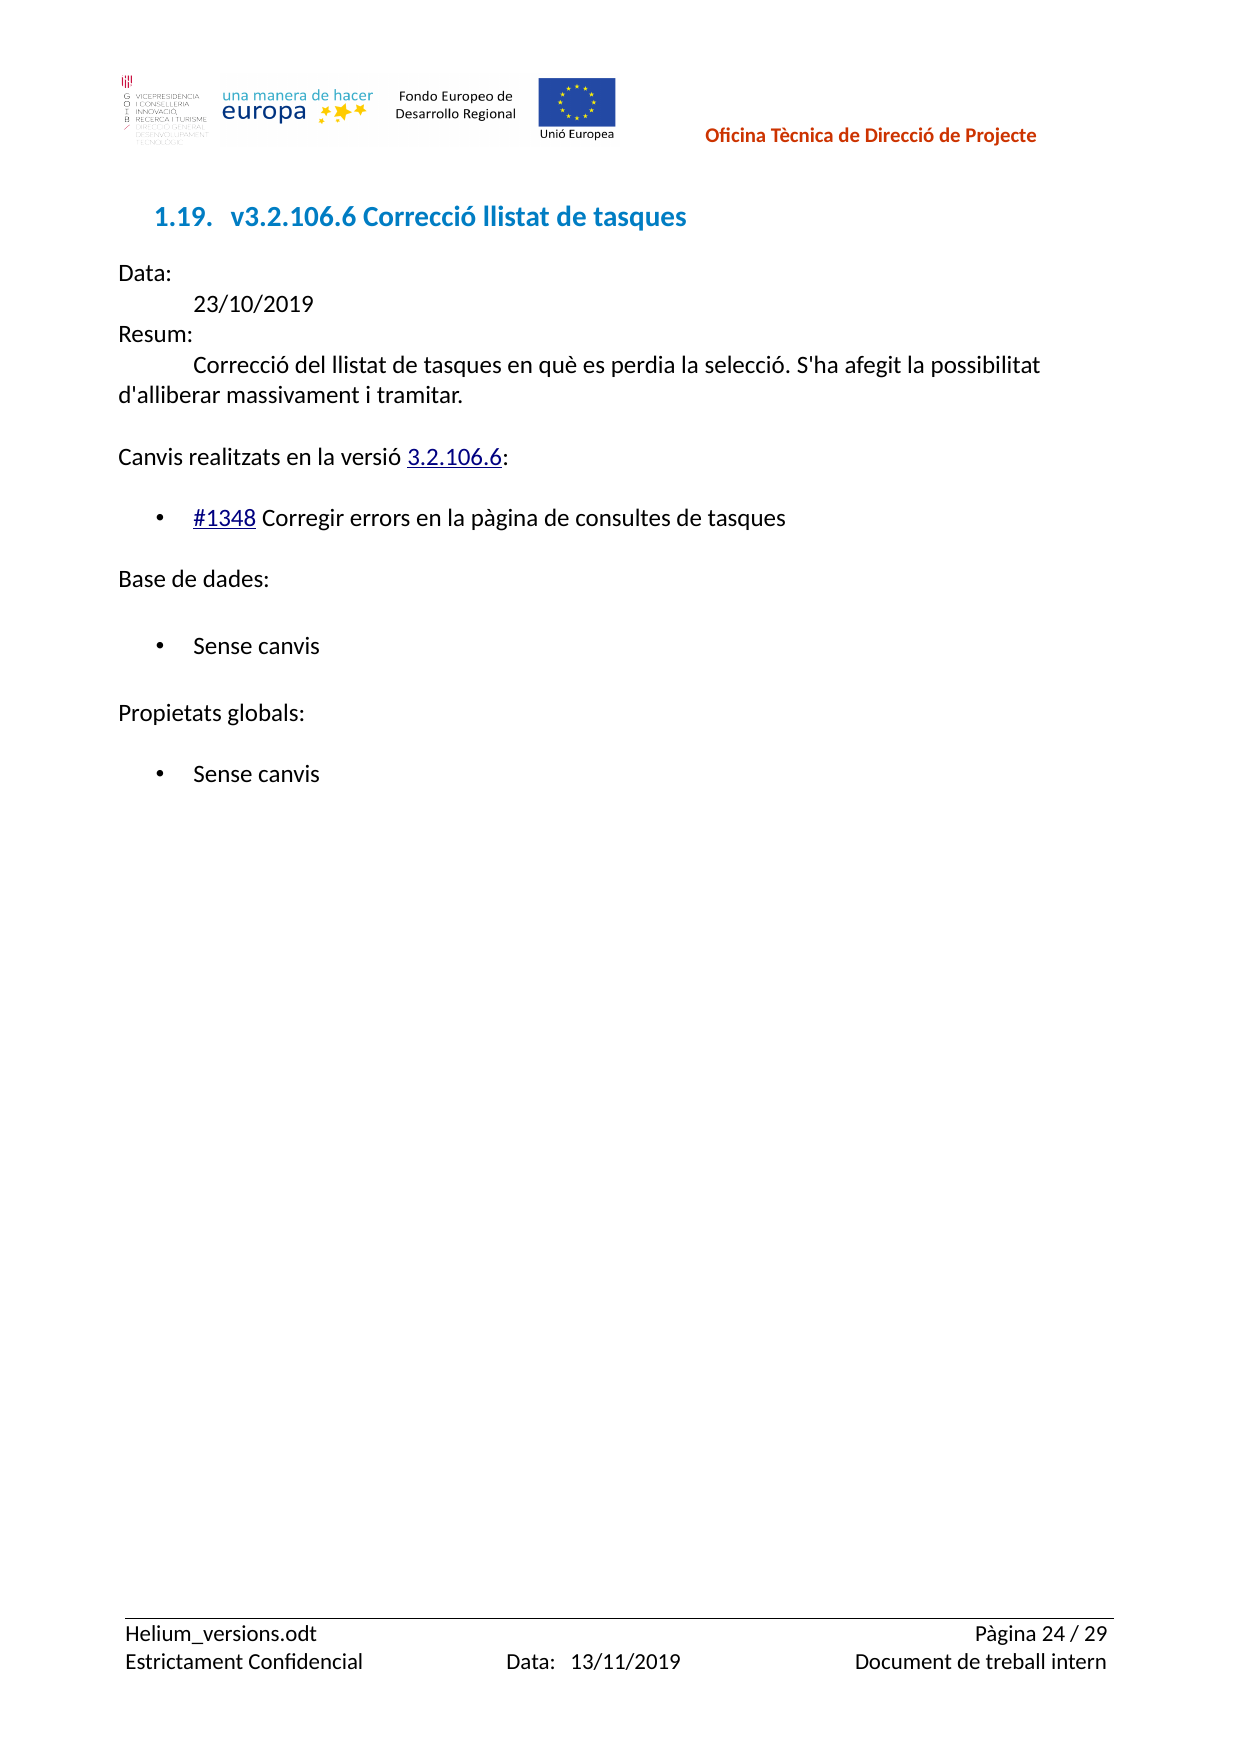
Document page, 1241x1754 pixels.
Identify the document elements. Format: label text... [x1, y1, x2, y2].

text Data: [118, 258, 1122, 288]
text Resum: [118, 319, 1122, 349]
text Base de dades: [118, 563, 1122, 593]
text Propietats globals: [118, 697, 1122, 727]
list #1348 Corregir errors en la pàgina de consultes de tasques [156, 502, 1122, 532]
subtitle v3.2.106.6 Correcció llistat de tasques [153, 198, 1122, 234]
text Canvis realitzats en la versió 3.2.106.6: [118, 441, 1122, 471]
list Sense canvis [156, 758, 1122, 788]
text Correcció del llistat de tasques en què es perdia la selecció. S'ha afegit la possibilitat d'alliberar massivament i tramitar. [118, 349, 1122, 410]
picture [118, 73, 213, 147]
picture [219, 73, 621, 147]
text 23/10/2019 [118, 288, 1122, 319]
list Sense canvis [156, 630, 1122, 660]
